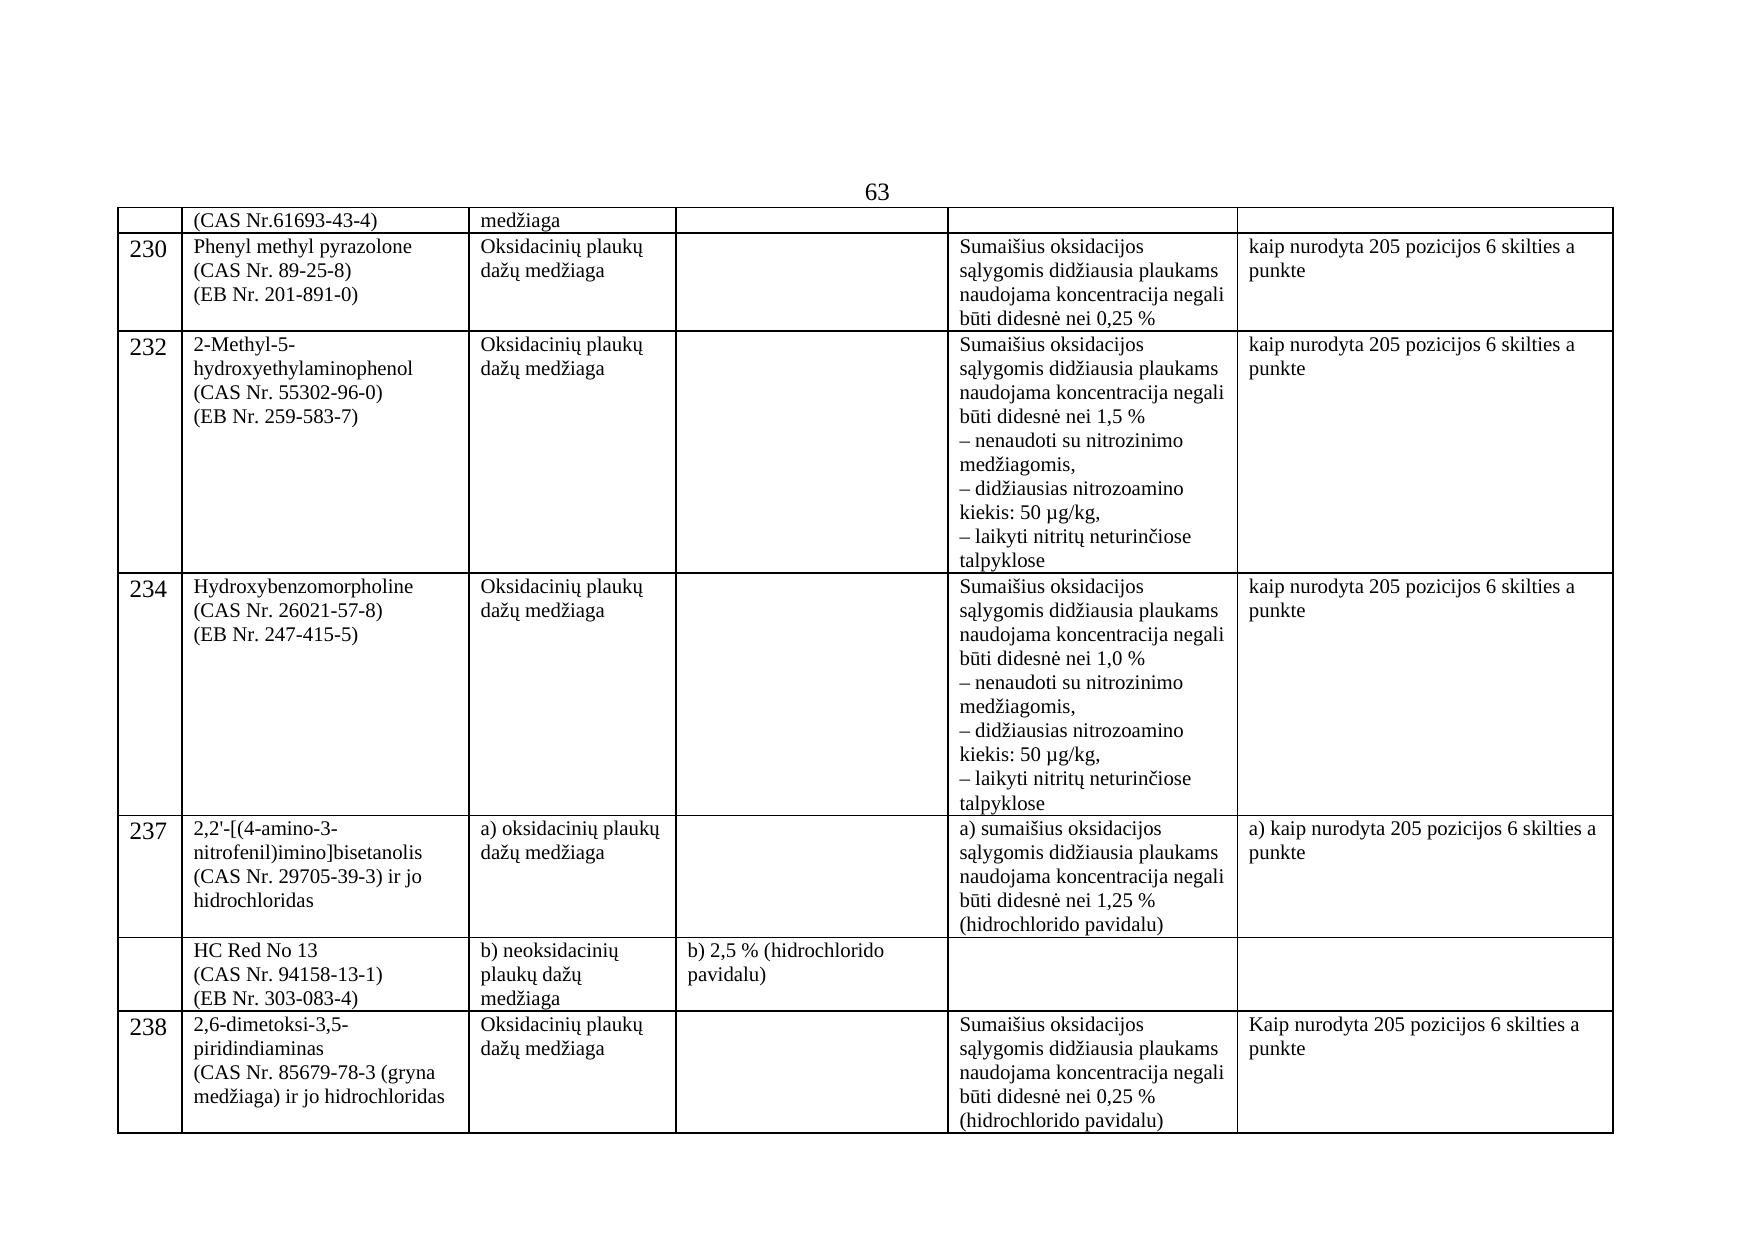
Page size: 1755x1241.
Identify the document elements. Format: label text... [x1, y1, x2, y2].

table_cell 238 [119, 1012, 181, 1132]
table_cell [1614, 207, 1754, 232]
table_cell Sumaišius oksidacijos sąlygomis didžiausia plaukams naudojama koncentracija negali būti didesnė nei 1,5 % – nenaudoti su nitrozinimo medžiagomis, – didžiausias nitrozoamino kiekis: 50 µg/kg, – laikyti nitritų neturinčiose talpyklose [949, 332, 1237, 572]
table_cell [1614, 572, 1754, 814]
table_cell Oksidacinių plaukų dažų medžiaga [470, 234, 675, 330]
table_cell 232 [119, 332, 181, 572]
table_cell 2,2'-[(4-amino-3-nitrofenil)imino]bisetanolis (CAS Nr. 29705-39-3) ir jo hidrochloridas [183, 816, 468, 936]
table_cell a) sumaišius oksidacijos sąlygomis didžiausia plaukams naudojama koncentracija negali būti didesnė nei 1,25 % (hidrochlorido pavidalu) [949, 816, 1237, 936]
table_cell [1614, 232, 1754, 330]
table_cell 234 [119, 574, 181, 814]
table_cell Sumaišius oksidacijos sąlygomis didžiausia plaukams naudojama koncentracija negali būti didesnė nei 0,25 % (hidrochlorido pavidalu) [949, 1012, 1237, 1132]
table_cell a) oksidacinių plaukų dažų medžiaga [470, 816, 675, 936]
table_cell Oksidacinių plaukų dažų medžiaga [470, 1012, 675, 1132]
table_cell Oksidacinių plaukų dažų medžiaga [470, 574, 675, 814]
table_cell Hydroxybenzomorpholine (CAS Nr. 26021-57-8) (EB Nr. 247-415-5) [183, 574, 468, 814]
table_cell HC Red No 13 (CAS Nr. 94158-13-1) (EB Nr. 303-083-4) [183, 938, 468, 1010]
table_cell [1614, 330, 1754, 572]
table_cell [677, 574, 947, 814]
table_cell [119, 208, 181, 232]
table_cell [677, 1012, 947, 1132]
table_cell Phenyl methyl pyrazolone (CAS Nr. 89-25-8) (EB Nr. 201-891-0) [183, 234, 468, 330]
table_cell [677, 816, 947, 936]
table_cell Sumaišius oksidacijos sąlygomis didžiausia plaukams naudojama koncentracija negali būti didesnė nei 0,25 % [949, 234, 1237, 330]
table_cell [1614, 1010, 1754, 1132]
table_cell [677, 234, 947, 330]
table_cell Kaip nurodyta 205 pozicijos 6 skilties a punkte [1238, 1012, 1612, 1132]
table_cell Sumaišius oksidacijos sąlygomis didžiausia plaukams naudojama koncentracija negali būti didesnė nei 1,0 % – nenaudoti su nitrozinimo medžiagomis, – didžiausias nitrozoamino kiekis: 50 µg/kg, – laikyti nitritų neturinčiose talpyklose [949, 574, 1237, 814]
table_cell [677, 208, 947, 232]
table_cell b) 2,5 % (hidrochlorido pavidalu) [677, 938, 947, 1010]
table_cell medžiaga [470, 208, 675, 232]
table_cell [1238, 938, 1612, 1010]
table_cell 2-Methyl-5-hydroxyethylaminophenol (CAS Nr. 55302-96-0) (EB Nr. 259-583-7) [183, 332, 468, 572]
table_cell [119, 938, 181, 1010]
table_cell kaip nurodyta 205 pozicijos 6 skilties a punkte [1238, 332, 1612, 572]
table_cell b) neoksidacinių plaukų dažų medžiaga [470, 938, 675, 1010]
table_cell a) kaip nurodyta 205 pozicijos 6 skilties a punkte [1238, 816, 1612, 936]
table_cell [949, 208, 1237, 232]
table_cell [1238, 208, 1612, 232]
table_cell [949, 938, 1237, 1010]
table_cell [677, 332, 947, 572]
table_cell Oksidacinių plaukų dažų medžiaga [470, 332, 675, 572]
table_cell (CAS Nr.61693-43-4) [183, 208, 468, 232]
table_cell [1614, 815, 1754, 936]
table_cell 230 [119, 234, 181, 330]
table_cell kaip nurodyta 205 pozicijos 6 skilties a punkte [1238, 234, 1612, 330]
table_cell 2,6-dimetoksi-3,5-piridindiaminas (CAS Nr. 85679-78-3 (gryna medžiaga) ir jo hidrochloridas [183, 1012, 468, 1132]
table_cell [1614, 936, 1754, 1010]
table_cell 237 [119, 816, 181, 936]
table_cell kaip nurodyta 205 pozicijos 6 skilties a punkte [1238, 574, 1612, 814]
